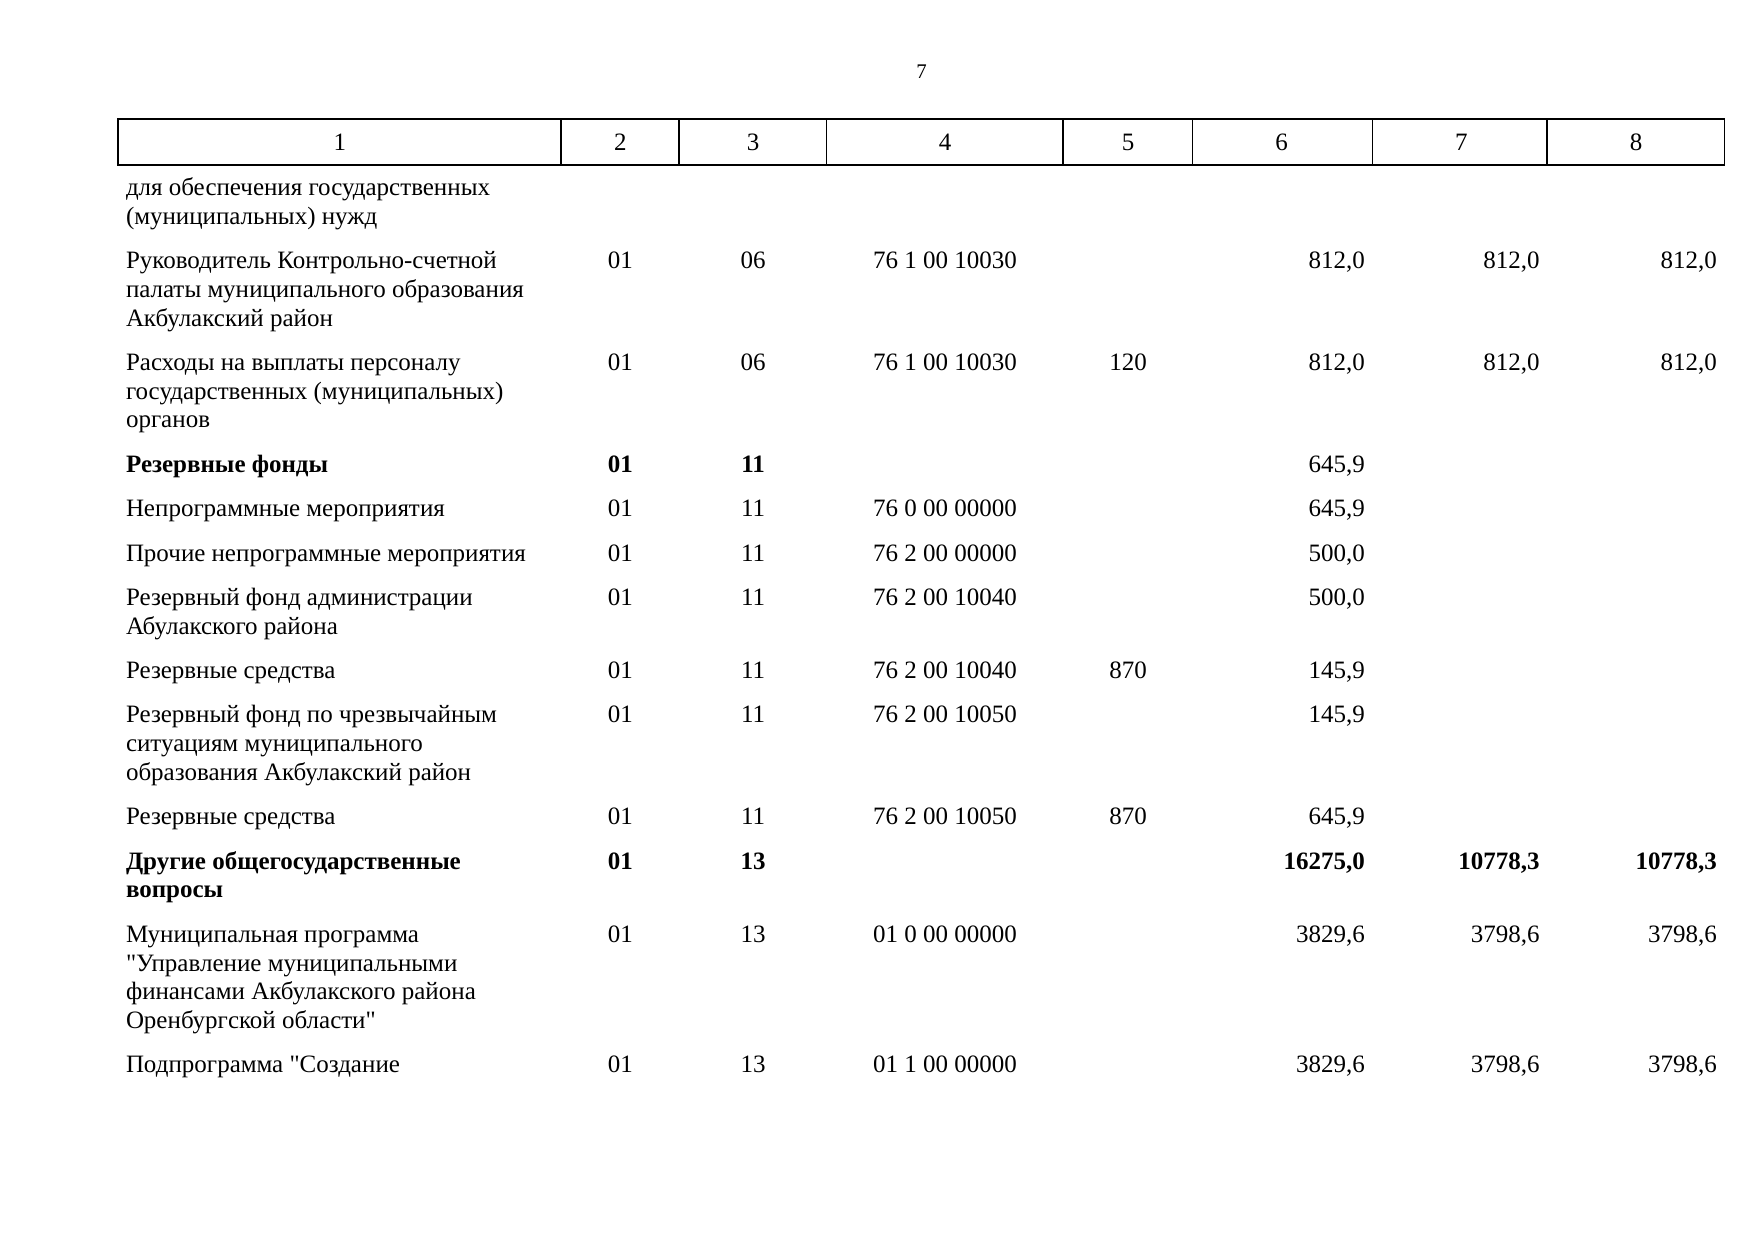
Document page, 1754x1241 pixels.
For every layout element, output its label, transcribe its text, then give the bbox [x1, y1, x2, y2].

table_cell 01 [561, 1042, 679, 1086]
table_cell 01 [561, 794, 679, 838]
table_cell 870 [1063, 794, 1193, 838]
table_cell 01 [561, 647, 679, 692]
table_cell 01 [561, 911, 679, 1042]
table_cell 812,0 [1547, 237, 1724, 339]
table_cell 01 [561, 838, 679, 911]
table_cell 120 [1063, 339, 1193, 441]
table_cell 06 [679, 339, 827, 441]
table_cell 500,0 [1193, 530, 1372, 574]
table_cell [1372, 574, 1547, 647]
table_cell Другие общегосударственные вопросы [118, 838, 561, 911]
table_cell [1063, 911, 1193, 1042]
table_cell 11 [679, 692, 827, 793]
table_cell 76 2 00 10040 [827, 647, 1063, 692]
table_cell [1063, 485, 1193, 530]
table_cell Резервные средства [118, 794, 561, 838]
table_header [680, 120, 826, 164]
table_cell [1063, 237, 1193, 339]
table_cell 76 2 00 00000 [827, 530, 1063, 574]
table_cell 76 2 00 10050 [827, 794, 1063, 838]
table_cell 01 1 00 00000 [827, 1042, 1063, 1086]
table_cell Подпрограмма "Создание [118, 1042, 561, 1086]
table_cell [1063, 1042, 1193, 1086]
table_cell 01 [561, 692, 679, 793]
table_cell 500,0 [1193, 574, 1372, 647]
table_cell [1372, 692, 1547, 793]
table_cell 01 [561, 237, 679, 339]
table_cell 645,9 [1193, 485, 1372, 530]
table_cell 3798,6 [1547, 911, 1724, 1042]
table_header [1064, 120, 1192, 164]
table_cell Непрограммные мероприятия [118, 485, 561, 530]
table_cell 3798,6 [1547, 1042, 1724, 1086]
table_header 6 [1201, 128, 1362, 156]
table_cell 13 [679, 838, 827, 911]
table_cell [1547, 647, 1724, 692]
table_cell [1063, 166, 1193, 237]
table_cell Руководитель Контрольно-счетной палаты муниципального образования Акбулакский район [118, 237, 561, 339]
table_cell [1547, 692, 1724, 793]
table_cell 3798,6 [1372, 911, 1547, 1042]
table_header [1193, 120, 1372, 164]
table_cell [827, 838, 1063, 911]
table_cell [1372, 647, 1547, 692]
table_cell [1372, 441, 1547, 485]
table_cell 812,0 [1193, 237, 1372, 339]
table_cell 16275,0 [1193, 838, 1372, 911]
table_cell 11 [679, 794, 827, 838]
table_header 8 [1555, 128, 1716, 156]
table_cell [827, 441, 1063, 485]
table_cell 812,0 [1547, 339, 1724, 441]
table_header 3 [687, 128, 819, 156]
table_cell 11 [679, 441, 827, 485]
table_cell [1547, 574, 1724, 647]
table_cell [1372, 485, 1547, 530]
table_cell [1372, 794, 1547, 838]
table_cell [1547, 794, 1724, 838]
table_cell 76 2 00 10050 [827, 692, 1063, 793]
table_cell Муниципальная программа "Управление муниципальными финансами Акбулакского района Оренбургской области" [118, 911, 561, 1042]
table_cell 3798,6 [1372, 1042, 1547, 1086]
table_header 2 [569, 128, 671, 156]
table_cell [561, 166, 679, 237]
table_cell 76 1 00 10030 [827, 237, 1063, 339]
table_cell [1063, 530, 1193, 574]
table_cell [1063, 692, 1193, 793]
table_cell [1193, 166, 1372, 237]
table_cell 645,9 [1193, 441, 1372, 485]
table_cell [1063, 441, 1193, 485]
table_cell [1547, 530, 1724, 574]
table_cell Резервный фонд администрации Абулакского района [118, 574, 561, 647]
table_cell 13 [679, 1042, 827, 1086]
table_header [562, 120, 678, 164]
table_cell [1547, 166, 1724, 237]
table_header 5 [1071, 128, 1185, 156]
table_cell 3829,6 [1193, 1042, 1372, 1086]
table_cell 01 0 00 00000 [827, 911, 1063, 1042]
table_cell для обеспечения государственных (муниципальных) нужд [118, 166, 561, 237]
table_cell 76 0 00 00000 [827, 485, 1063, 530]
table_cell 145,9 [1193, 692, 1372, 793]
table_cell Резервный фонд по чрезвычайным ситуациям муниципального образования Акбулакский район [118, 692, 561, 793]
table_header 7 [1380, 128, 1542, 156]
table_cell [827, 166, 1063, 237]
table_cell 10778,3 [1372, 838, 1547, 911]
table_cell 3829,6 [1193, 911, 1372, 1042]
table_cell 870 [1063, 647, 1193, 692]
table_cell 01 [561, 530, 679, 574]
table_cell [1063, 574, 1193, 647]
table_cell 06 [679, 237, 827, 339]
table_cell [1372, 530, 1547, 574]
table_cell Резервные средства [118, 647, 561, 692]
table_cell [1547, 485, 1724, 530]
table_header [119, 120, 560, 164]
table_cell [679, 166, 827, 237]
table_cell 01 [561, 441, 679, 485]
table_cell 10778,3 [1547, 838, 1724, 911]
table_cell 812,0 [1372, 339, 1547, 441]
table_cell 11 [679, 530, 827, 574]
table_cell 01 [561, 339, 679, 441]
table_header [1548, 120, 1724, 164]
table_header 4 [835, 128, 1055, 156]
table_cell Расходы на выплаты персоналу государственных (муниципальных) органов [118, 339, 561, 441]
table_cell 11 [679, 485, 827, 530]
table_cell [1372, 166, 1547, 237]
table_cell 76 2 00 10040 [827, 574, 1063, 647]
table_cell [1547, 441, 1724, 485]
table_cell 13 [679, 911, 827, 1042]
table_cell 812,0 [1372, 237, 1547, 339]
table_cell 645,9 [1193, 794, 1372, 838]
table_cell 01 [561, 485, 679, 530]
table_cell [1063, 838, 1193, 911]
table_cell Резервные фонды [118, 441, 561, 485]
table_header [1373, 120, 1546, 164]
table_cell Прочие непрограммные мероприятия [118, 530, 561, 574]
table_cell 812,0 [1193, 339, 1372, 441]
table_cell 01 [561, 574, 679, 647]
table_header [827, 120, 1062, 164]
table_cell 145,9 [1193, 647, 1372, 692]
table_cell 11 [679, 574, 827, 647]
table_cell 76 1 00 10030 [827, 339, 1063, 441]
table_header 1 [126, 128, 553, 156]
table_cell 11 [679, 647, 827, 692]
